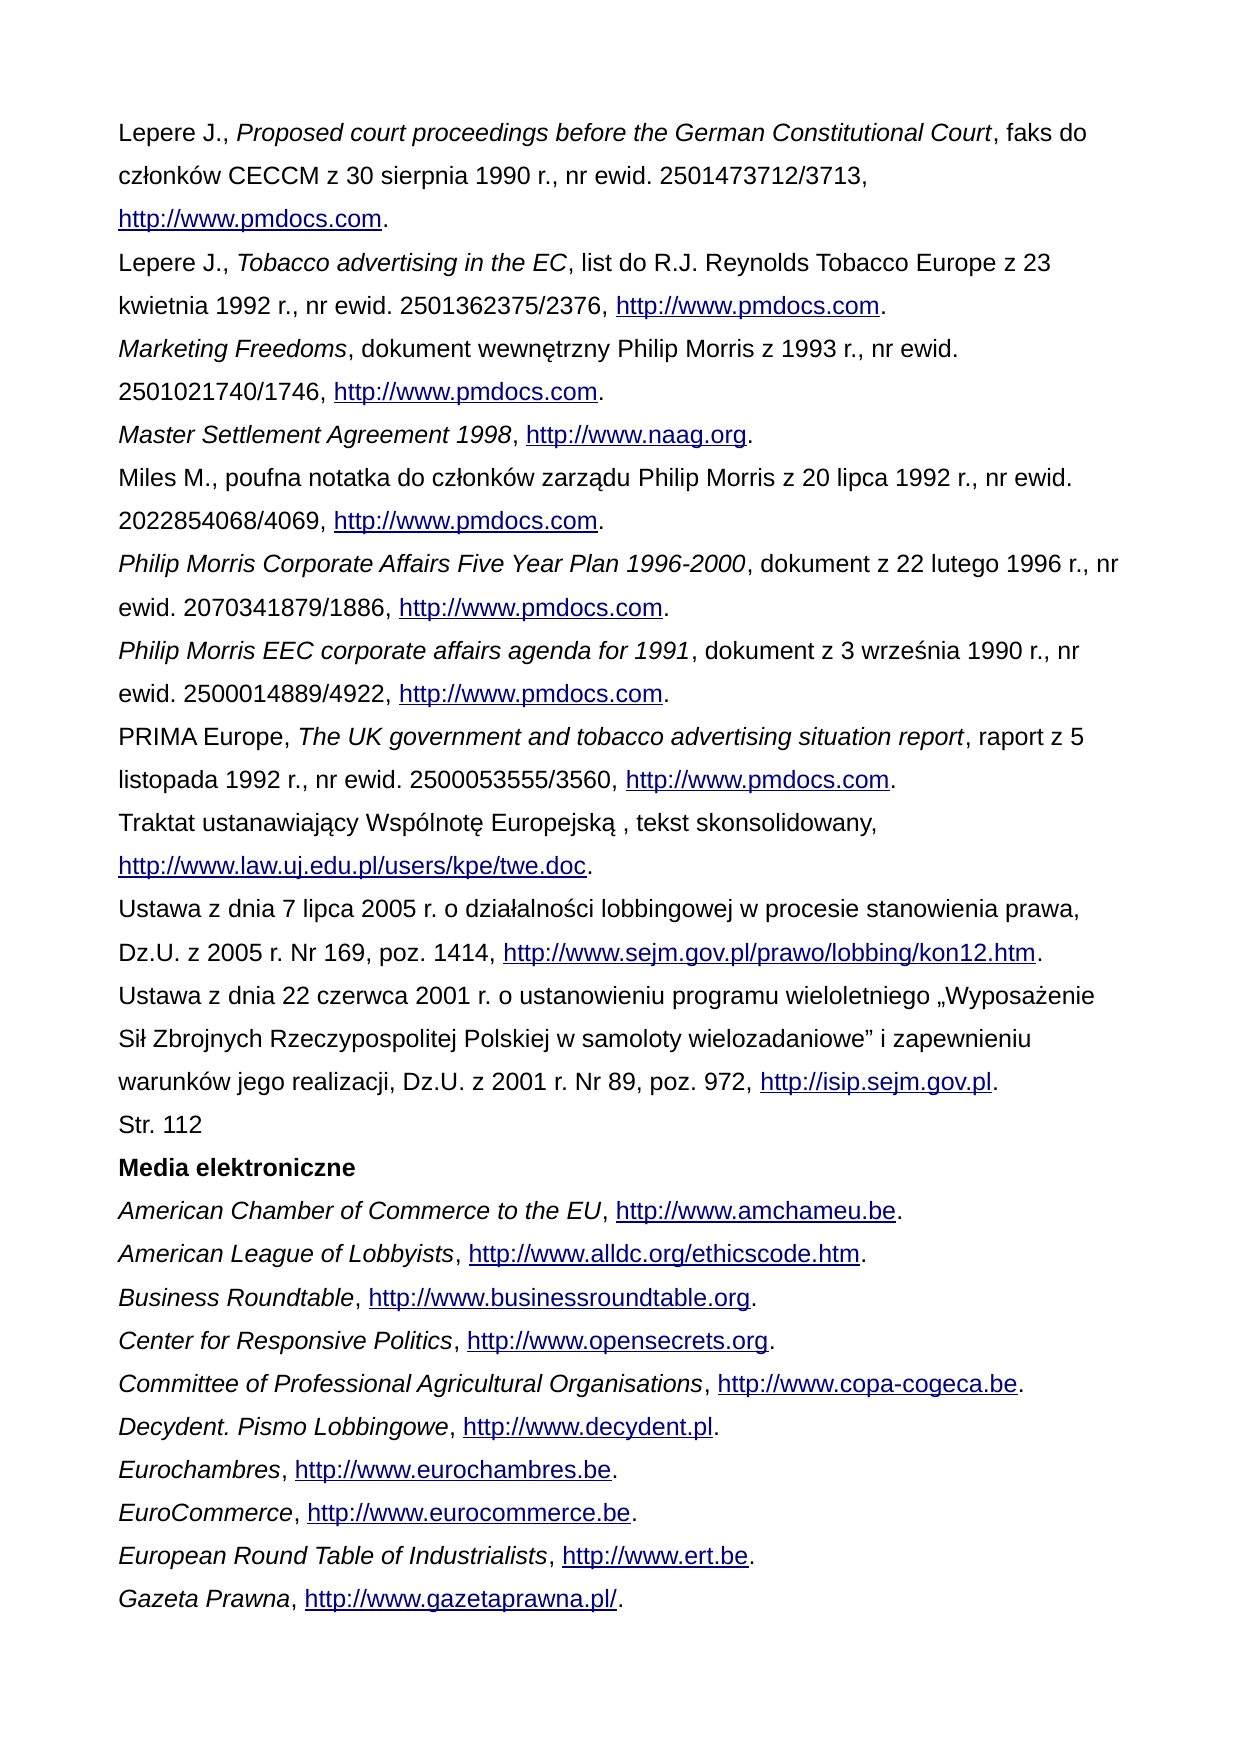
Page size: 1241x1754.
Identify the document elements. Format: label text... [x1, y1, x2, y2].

text Eurochambres, http://www.eurochambres.be. [118, 1455, 1122, 1484]
text American League of Lobbyists, http://www.alldc.org/ethicscode.htm. [118, 1239, 1122, 1268]
text American Chamber of Commerce to the EU, http://www.amchameu.be. [118, 1196, 1122, 1225]
text Committee of Professional Agricultural Organisations, http://www.copa-cogeca.be. Decydent. Pismo Lobbingowe, http://www.decydent.pl. [118, 1369, 1122, 1441]
text Master Settlement Agreement 1998, http://www.naag.org. [118, 420, 1122, 449]
text Philip Morris Corporate Affairs Five Year Plan 1996-2000, dokument z 22 lutego 1996 r., nr ewid. 2070341879/1886, http://www.pmdocs.com. [118, 549, 1122, 621]
text Ustawa z dnia 22 czerwca 2001 r. o ustanowieniu programu wieloletniego „Wyposażenie Sił Zbrojnych Rzeczypospolitej Polskiej w samoloty wielozadaniowe” i zapewnieniu warunków jego realizacji, Dz.U. z 2001 r. Nr 89, poz. 972, http://isip.sejm.gov.pl. [118, 981, 1122, 1096]
text Lepere J., Tobacco advertising in the EC, list do R.J. Reynolds Tobacco Europe z 23 kwietnia 1992 r., nr ewid. 2501362375/2376, http://www.pmdocs.com. [118, 247, 1122, 319]
text PRIMA Europe, The UK government and tobacco advertising situation report, raport z 5 listopada 1992 r., nr ewid. 2500053555/3560, http://www.pmdocs.com. [118, 722, 1122, 794]
text Business Roundtable, http://www.businessroundtable.org. [118, 1282, 1122, 1311]
text European Round Table of Industrialists, http://www.ert.be. [118, 1541, 1122, 1570]
text Philip Morris EEC corporate affairs agenda for 1991, dokument z 3 września 1990 r., nr ewid. 2500014889/4922, http://www.pmdocs.com. [118, 636, 1122, 707]
text EuroCommerce, http://www.eurocommerce.be. [118, 1498, 1122, 1527]
text Traktat ustanawiający Wspólnotę Europejską , tekst skonsolidowany, http://www.law.uj.edu.pl/users/kpe/twe.doc. [118, 808, 1122, 880]
text Media elektroniczne [118, 1153, 1122, 1182]
text Str. 112 [118, 1110, 1122, 1139]
text Gazeta Prawna, http://www.gazetaprawna.pl/. [118, 1584, 1122, 1613]
text Center for Responsive Politics, http://www.opensecrets.org. [118, 1326, 1122, 1354]
text Ustawa z dnia 7 lipca 2005 r. o działalności lobbingowej w procesie stanowienia prawa, Dz.U. z 2005 r. Nr 169, poz. 1414, http://www.sejm.gov.pl/prawo/lobbing/kon12.htm. [118, 894, 1122, 966]
text Marketing Freedoms, dokument wewnętrzny Philip Morris z 1993 r., nr ewid. 2501021740/1746, http://www.pmdocs.com. [118, 334, 1122, 406]
text Lepere J., Proposed court proceedings before the German Constitutional Court, faks do członków CECCM z 30 sierpnia 1990 r., nr ewid. 2501473712/3713, http://www.pmdocs.com. [118, 118, 1122, 233]
text Miles M., poufna notatka do członków zarządu Philip Morris z 20 lipca 1992 r., nr ewid. 2022854068/4069, http://www.pmdocs.com. [118, 463, 1122, 535]
